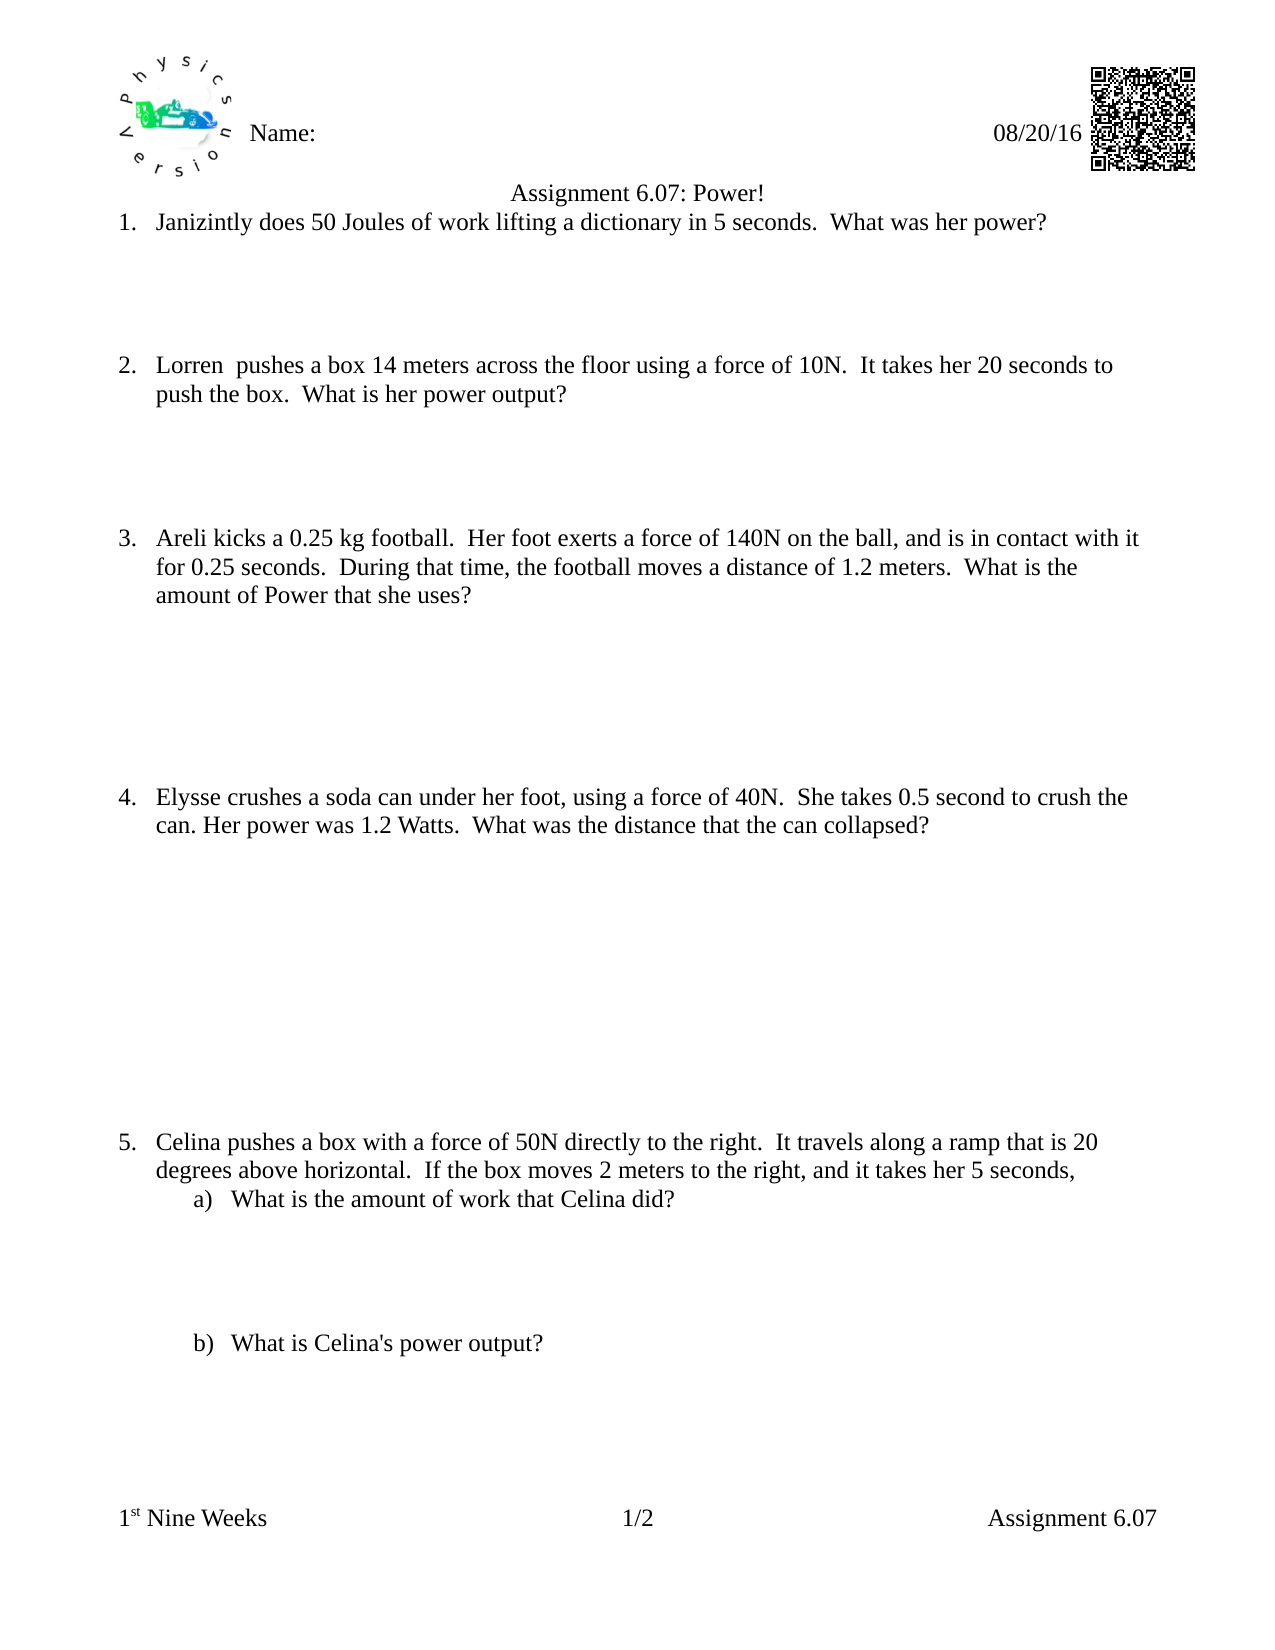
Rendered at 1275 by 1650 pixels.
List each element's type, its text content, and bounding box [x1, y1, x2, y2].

list Areli kicks a 0.25 kg football. Her foot exerts a force of 140N on the ball, and is in contact with it for 0.25 seconds. During that time, the football moves a distance of 1.2 meters. What is the amount of Power that she uses? [118, 523, 1157, 609]
text Assignment 6.07: Power! [118, 176, 1157, 207]
list Elysse crushes a soda can under her foot, using a force of 40N. She takes 0.5 second to crush the can. Her power was 1.2 Watts. What was the distance that the can collapsed? [118, 782, 1157, 839]
picture [1082, 58, 1203, 179]
list Lorren pushes a box 14 meters across the floor using a force of 10N. It takes her 20 seconds to push the box. What is her power output? [118, 351, 1157, 408]
list Janizintly does 50 Joules of work lifting a dictionary in 5 seconds. What was her power? [118, 207, 1157, 236]
list Celina pushes a box with a force of 50N directly to the right. It travels along a ramp that is 20 degrees above horizontal. If the box moves 2 meters to the right, and it takes her 5 seconds, [118, 1127, 1157, 1184]
list What is the amount of work that Celina did? [193, 1184, 1157, 1213]
list What is Celina's power output? [193, 1328, 1157, 1357]
picture [119, 56, 232, 177]
